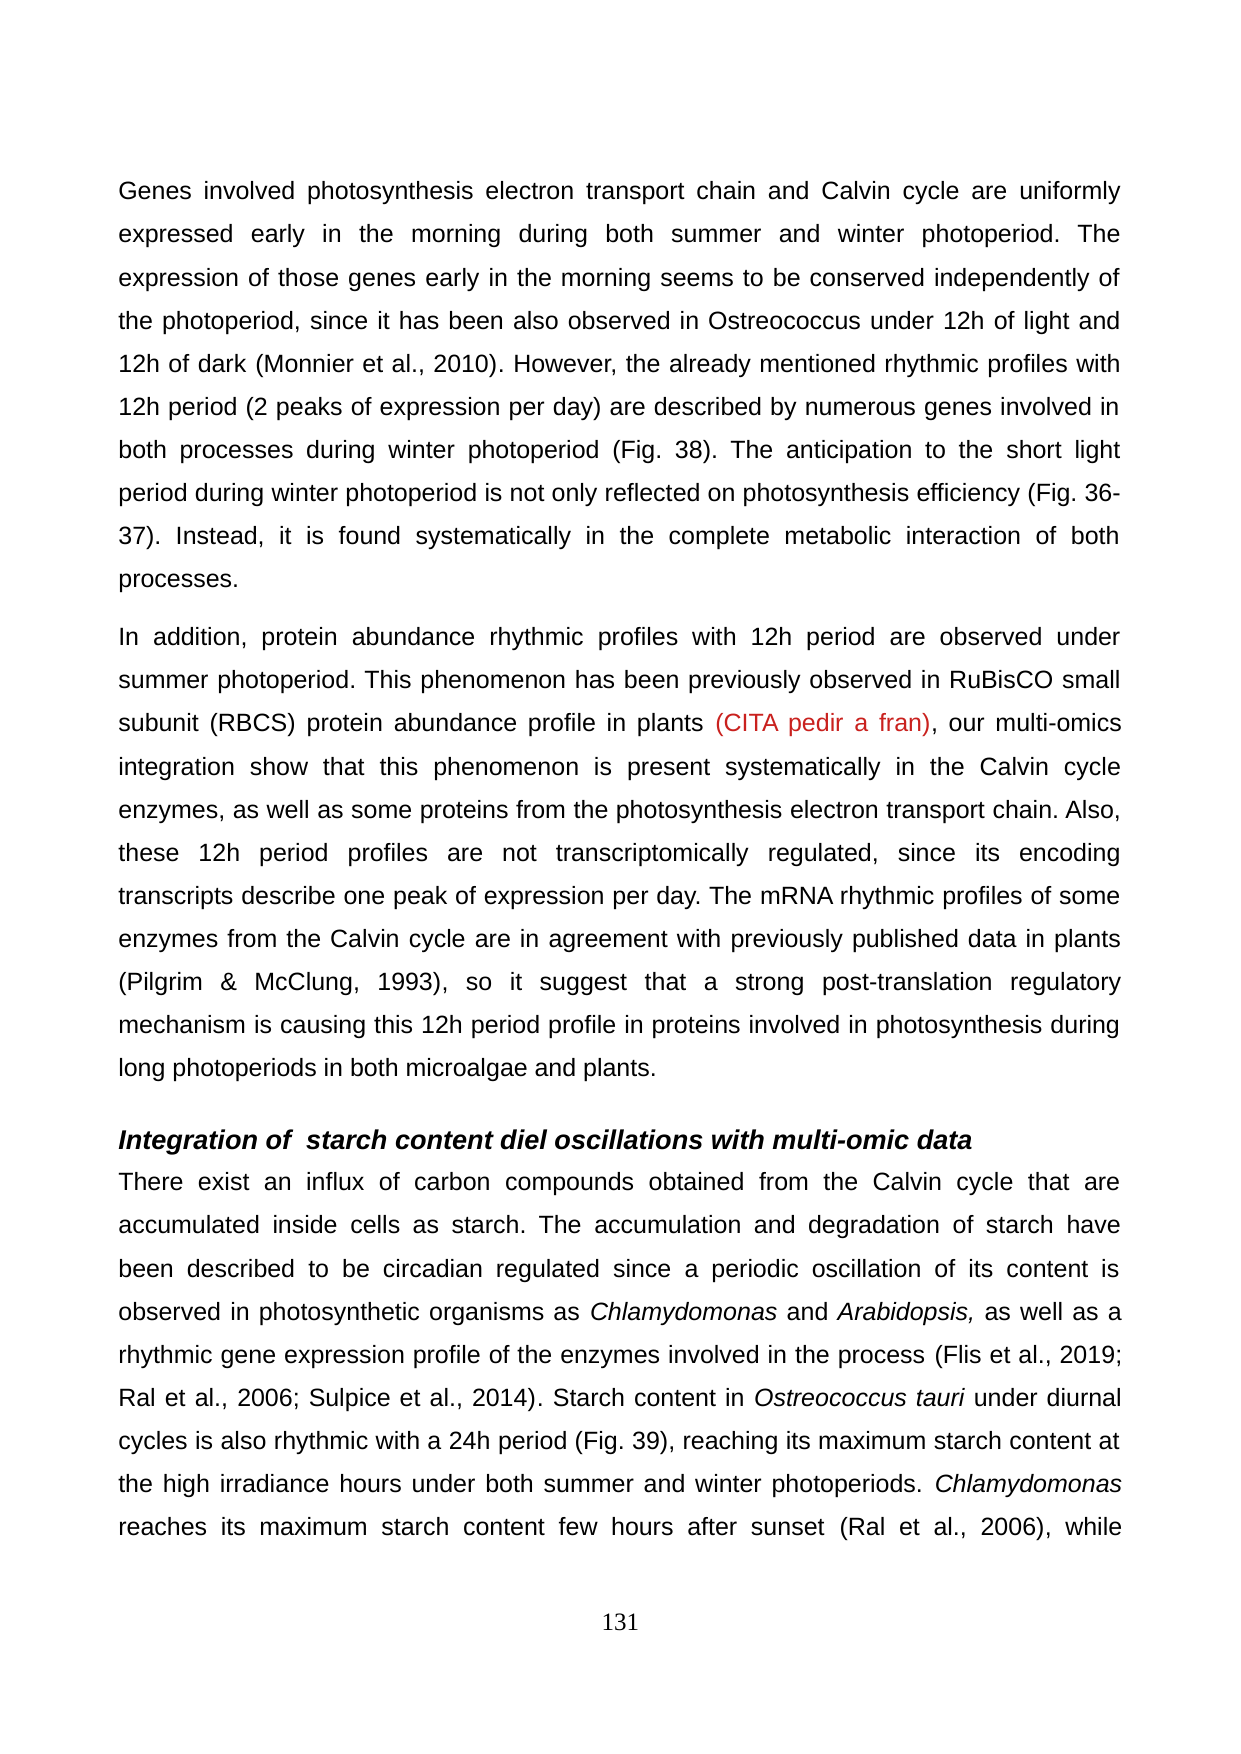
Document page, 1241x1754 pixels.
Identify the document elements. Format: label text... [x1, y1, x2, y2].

text There exist an influx of carbon compounds obtained from the Calvin cycle that are accumulated inside cells as starch. The accumulation and degradation of starch have been described to be circadian regulated since a periodic oscillation of its content is observed in photosynthetic organisms as Chlamydomonas and Arabidopsis, as well as a rhythmic gene expression profile of the enzymes involved in the process (Flis et al., 2019; Ral et al., 2006; Sulpice et al., 2014)⁠. Starch content in Ostreococcus tauri under diurnal cycles is also rhythmic with a 24h period (Fig. 39), reaching its maximum starch content at the high irradiance hours under both summer and winter photoperiods. Chlamydomonas reaches its maximum starch content few hours after sunset (Ral et al., 2006)⁠, while [118, 1167, 1122, 1541]
text In addition, protein abundance rhythmic profiles with 12h period are observed under summer photoperiod. This phenomenon has been previously observed in RuBisCO small subunit (RBCS) protein abundance profile in plants (CITA pedir a fran), our multi-omics integration show that this phenomenon is present systematically in the Calvin cycle enzymes, as well as some proteins from the photosynthesis electron transport chain. Also, these 12h period profiles are not transcriptomically regulated, since its encoding transcripts describe one peak of expression per day. The mRNA rhythmic profiles of some enzymes from the Calvin cycle are in agreement with previously published data in plants (Pilgrim & McClung, 1993)⁠, so it suggest that a strong post-translation regulatory mechanism is causing this 12h period profile in proteins involved in photosynthesis during long photoperiods in both microalgae and plants. [118, 622, 1122, 1082]
subtitle Integration of starch content diel oscillations with multi-omic data [118, 1124, 1122, 1155]
text Genes involved photosynthesis electron transport chain and Calvin cycle are uniformly expressed early in the morning during both summer and winter photoperiod. The expression of those genes early in the morning seems to be conserved independently of the photoperiod, since it has been also observed in Ostreococcus under 12h of light and 12h of dark (Monnier et al., 2010)⁠. However, the already mentioned rhythmic profiles with 12h period (2 peaks of expression per day) are described by numerous genes involved in both processes during winter photoperiod (Fig. 38). The anticipation to the short light period during winter photoperiod is not only reflected on photosynthesis efficiency (Fig. 36-37). Instead, it is found systematically in the complete metabolic interaction of both processes. [118, 176, 1122, 593]
